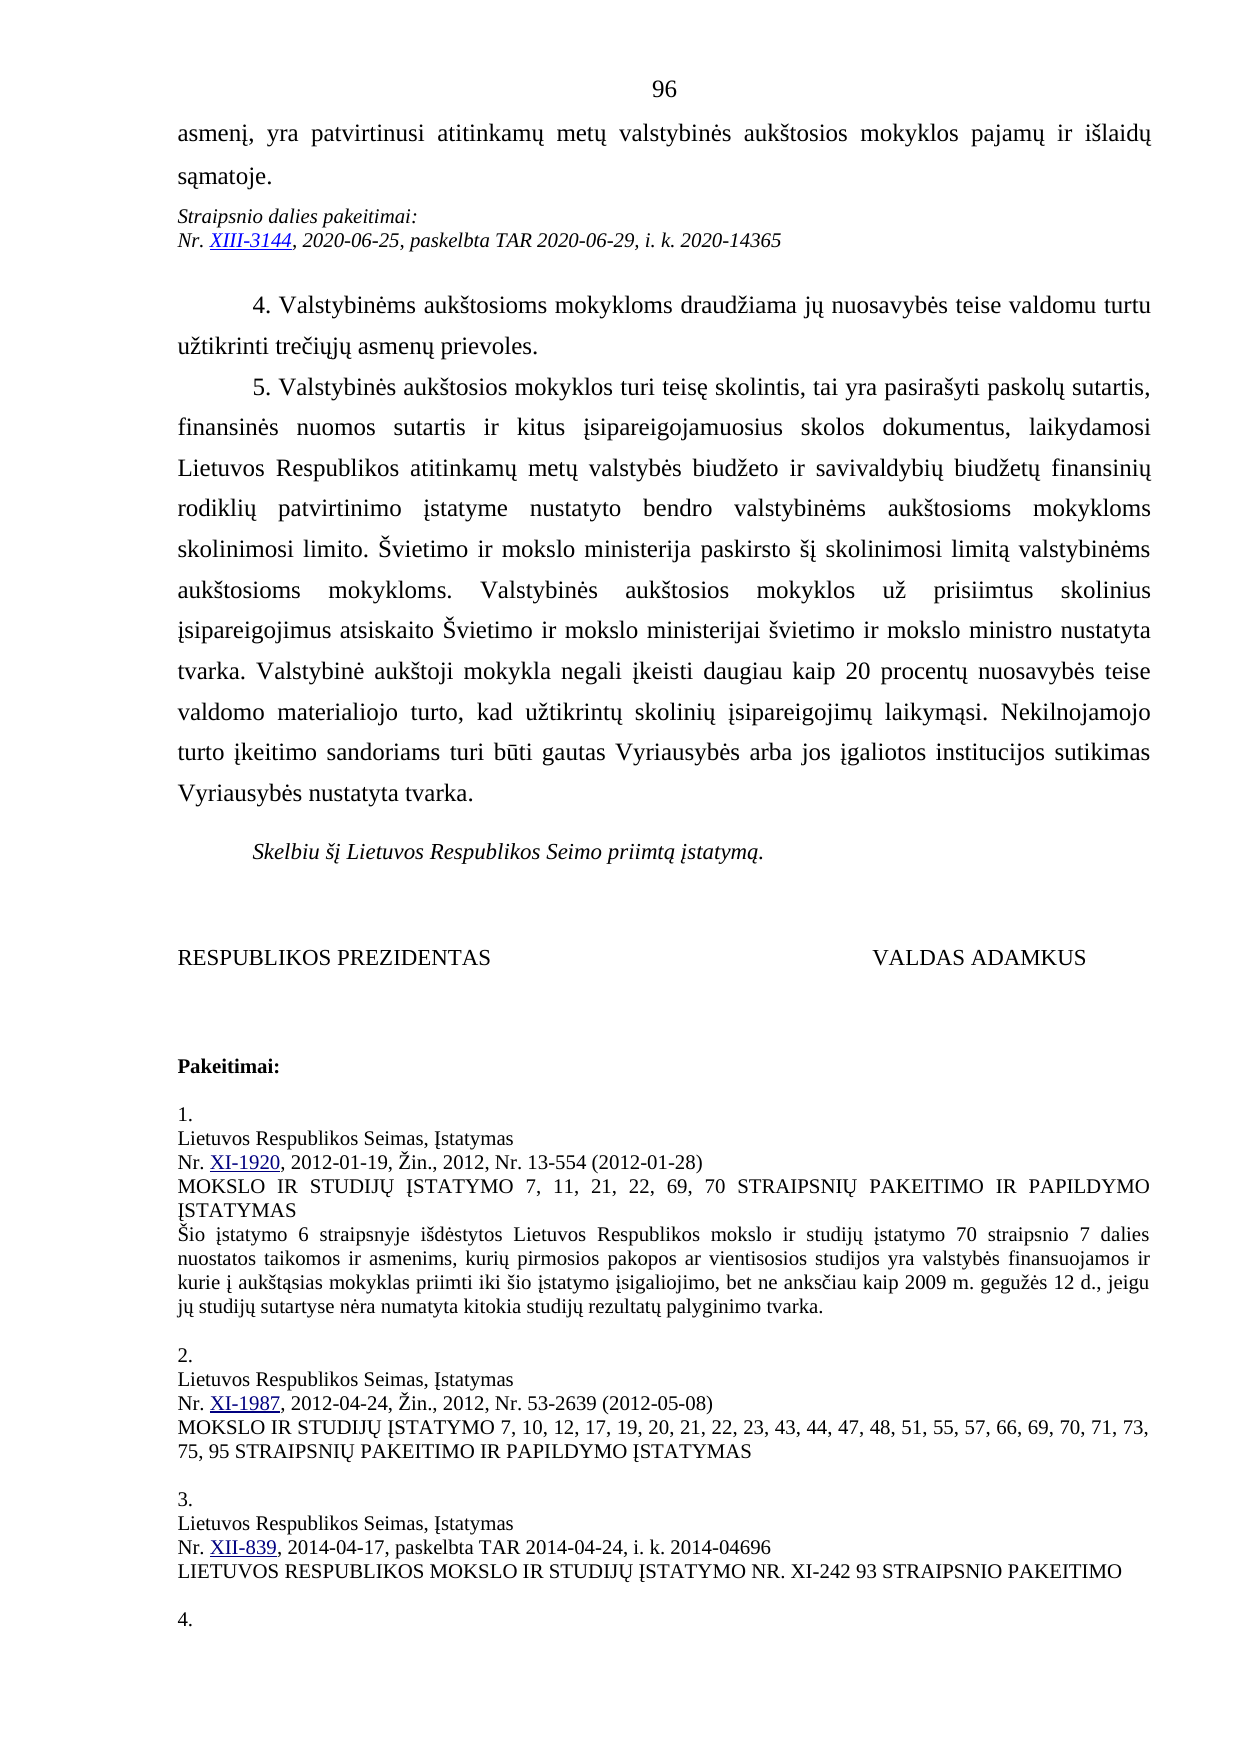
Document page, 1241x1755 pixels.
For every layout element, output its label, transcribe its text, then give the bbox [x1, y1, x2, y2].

text Lietuvos Respublikos Seimas, Įstatymas [177, 1126, 1152, 1150]
text Lietuvos Respublikos Seimas, Įstatymas [177, 1511, 1152, 1535]
text Nr. XI-1920, 2012-01-19, Žin., 2012, Nr. 13-554 (2012-01-28) [177, 1150, 1152, 1174]
text MOKSLO IR STUDIJŲ ĮSTATYMO 7, 10, 12, 17, 19, 20, 21, 22, 23, 43, 44, 47, 48, 51, 55, 57, 66, 69, 70, 71, 73, 75, 95 STRAIPSNIŲ PAKEITIMO IR PAPILDYMO ĮSTATYMAS [177, 1415, 1152, 1463]
text Pakeitimai: [177, 1054, 1152, 1078]
text RESPUBLIKOS PREZIDENTAS VALDAS ADAMKUS [177, 943, 1152, 970]
text 5. Valstybinės aukštosios mokyklos turi teisę skolintis, tai yra pasirašyti paskolų sutartis, finansinės nuomos sutartis ir kitus įsipareigojamuosius skolos dokumentus, laikydamosi Lietuvos Respublikos atitinkamų metų valstybės biudžeto ir savivaldybių biudžetų finansinių rodiklių patvirtinimo įstatyme nustatyto bendro valstybinėms aukštosioms mokykloms skolinimosi limito. Švietimo ir mokslo ministerija paskirsto šį skolinimosi limitą valstybinėms aukštosioms mokykloms. Valstybinės aukštosios mokyklos už prisiimtus skolinius įsipareigojimus atsiskaito Švietimo ir mokslo ministerijai švietimo ir mokslo ministro nustatyta tvarka. Valstybinė aukštoji mokykla negali įkeisti daugiau kaip 20 procentų nuosavybės teise valdomo materialiojo turto, kad užtikrintų skolinių įsipareigojimų laikymąsi. Nekilnojamojo turto įkeitimo sandoriams turi būti gautas Vyriausybės arba jos įgaliotos institucijos sutikimas Vyriausybės nustatyta tvarka. [177, 362, 1152, 809]
text asmenį, yra patvirtinusi atitinkamų metų valstybinės aukštosios mokyklos pajamų ir išlaidų sąmatoje. [177, 118, 1152, 190]
text MOKSLO IR STUDIJŲ ĮSTATYMO 7, 11, 21, 22, 69, 70 STRAIPSNIŲ PAKEITIMO IR PAPILDYMO ĮSTATYMAS [177, 1174, 1152, 1222]
text 4. Valstybinėms aukštosioms mokykloms draudžiama jų nuosavybės teise valdomu turtu užtikrinti trečiųjų asmenų prievoles. [177, 281, 1152, 362]
text 3. [177, 1487, 1152, 1511]
text Nr. XI-1987, 2012-04-24, Žin., 2012, Nr. 53-2639 (2012-05-08) [177, 1391, 1152, 1415]
text 1. [177, 1102, 1152, 1126]
text Skelbiu šį Lietuvos Respublikos Seimo priimtą įstatymą. [177, 838, 1152, 864]
text 4. [177, 1607, 1152, 1631]
text Straipsnio dalies pakeitimai: [177, 204, 1152, 228]
text Nr. XIII-3144, 2020-06-25, paskelbta TAR 2020-06-29, i. k. 2020-14365 [177, 228, 1152, 252]
text Šio įstatymo 6 straipsnyje išdėstytos Lietuvos Respublikos mokslo ir studijų įstatymo 70 straipsnio 7 dalies nuostatos taikomos ir asmenims, kurių pirmosios pakopos ar vientisosios studijos yra valstybės finansuojamos ir kurie į aukštąsias mokyklas priimti iki šio įstatymo įsigaliojimo, bet ne anksčiau kaip 2009 m. gegužės 12 d., jeigu jų studijų sutartyse nėra numatyta kitokia studijų rezultatų palyginimo tvarka. [177, 1222, 1152, 1318]
text Lietuvos Respublikos Seimas, Įstatymas [177, 1367, 1152, 1391]
text 2. [177, 1342, 1152, 1367]
text LIETUVOS RESPUBLIKOS MOKSLO IR STUDIJŲ ĮSTATYMO NR. XI-242 93 STRAIPSNIO PAKEITIMO [177, 1559, 1152, 1583]
text Nr. XII-839, 2014-04-17, paskelbta TAR 2014-04-24, i. k. 2014-04696 [177, 1535, 1152, 1559]
